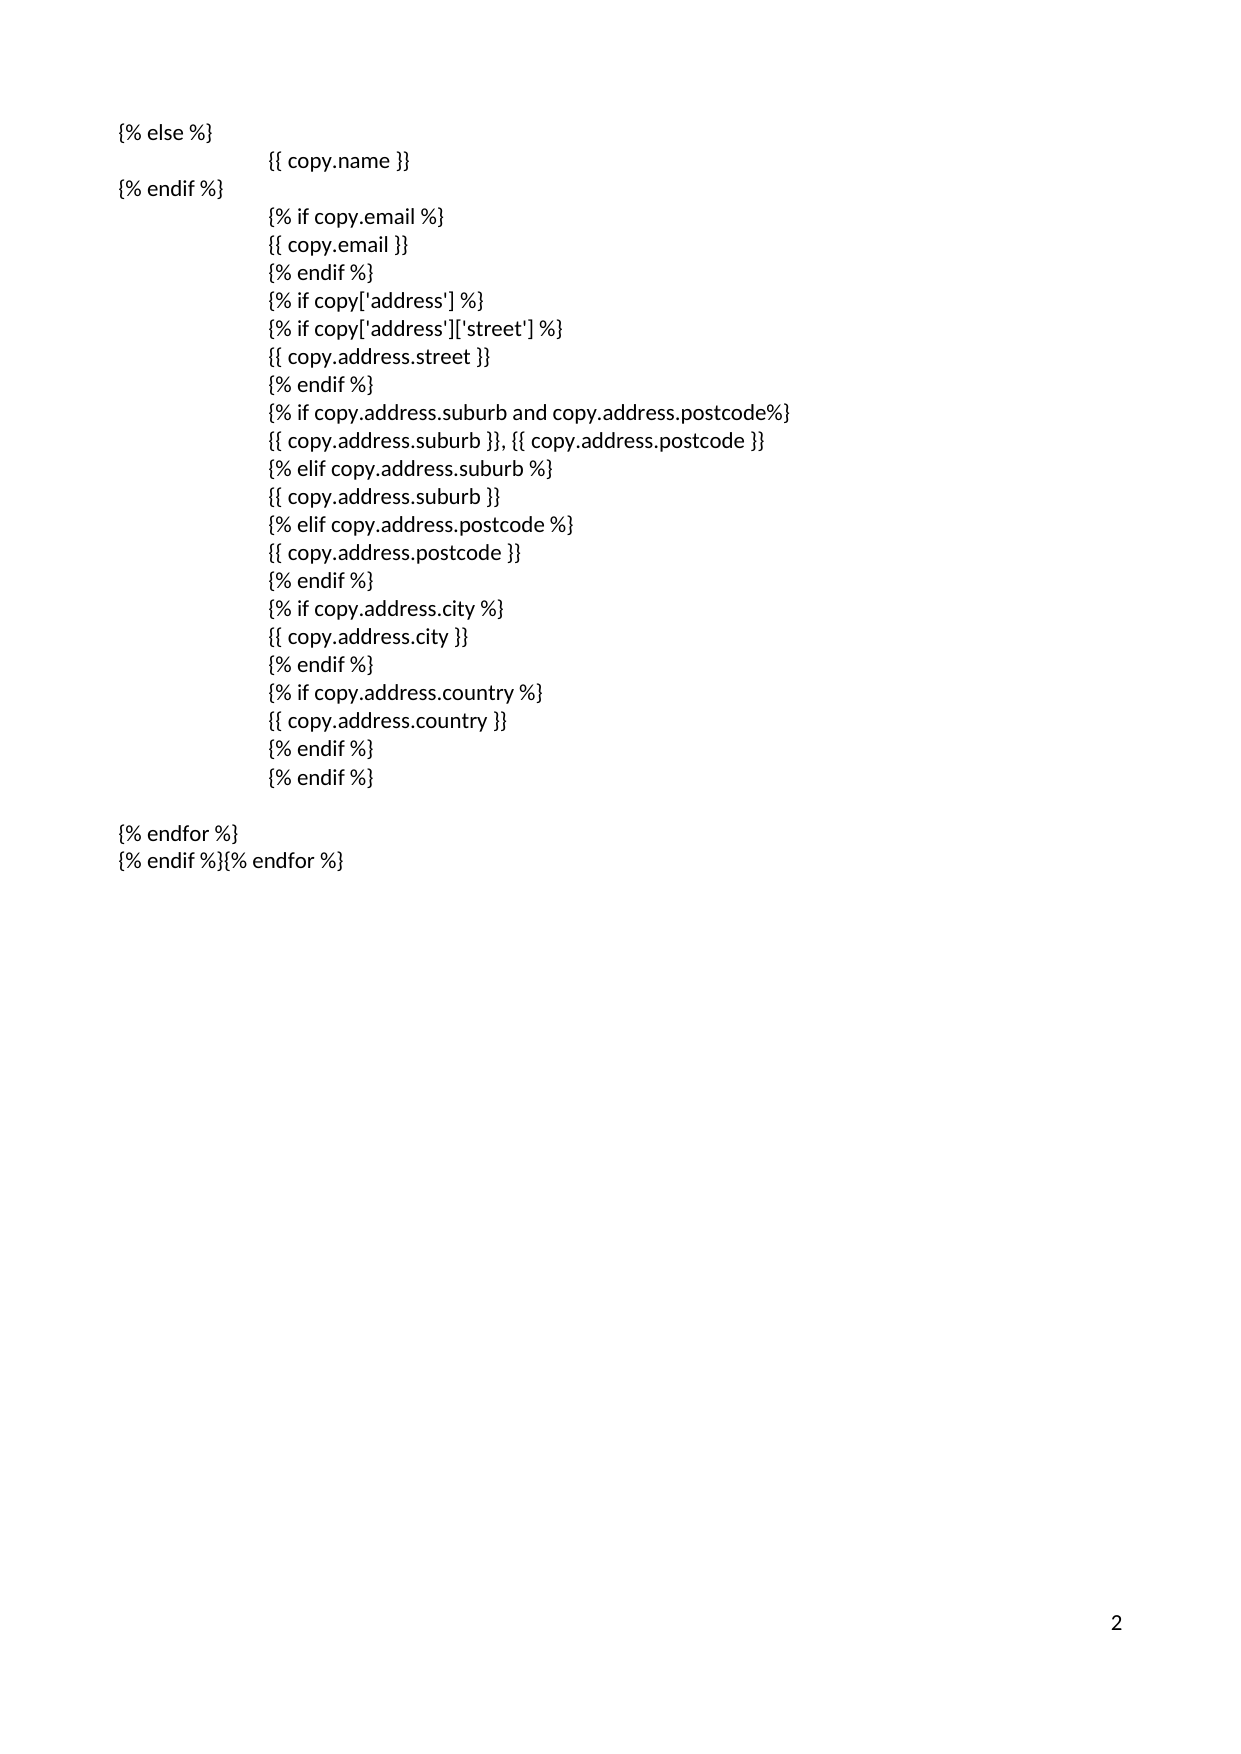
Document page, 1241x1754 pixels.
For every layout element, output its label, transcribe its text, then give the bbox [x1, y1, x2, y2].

text {{ copy.address.suburb }} [118, 482, 1122, 510]
text {{ copy.email }} [118, 230, 1122, 258]
text {% endif %} [118, 734, 1122, 763]
text {% if copy.address.suburb and copy.address.postcode%} [118, 398, 1122, 426]
text {{ copy.address.city }} [118, 622, 1122, 651]
text {% if copy.address.city %} [118, 594, 1122, 622]
text {% elif copy.address.suburb %} [118, 454, 1122, 482]
text {% endif %}{% endfor %} [118, 847, 1122, 875]
text {% if copy['address'] %} [118, 286, 1122, 314]
text {% else %} [118, 118, 1122, 146]
text {{ copy.address.postcode }} [118, 538, 1122, 566]
text {% endif %} [118, 258, 1122, 286]
text {% if copy.email %} [118, 202, 1122, 230]
text {{ copy.address.suburb }}, {{ copy.address.postcode }} [118, 426, 1122, 454]
text {% if copy['address']['street'] %} [118, 314, 1122, 342]
text {% endif %} [118, 370, 1122, 398]
text {% endif %} [118, 763, 1122, 791]
text {% elif copy.address.postcode %} [118, 510, 1122, 538]
text {% endif %} [118, 174, 1122, 202]
text {% endfor %} [118, 819, 1122, 847]
text {{ copy.address.country }} [118, 707, 1122, 734]
text {% if copy.address.country %} [118, 678, 1122, 707]
text {{ copy.address.street }} [118, 342, 1122, 370]
text {% endif %} [118, 566, 1122, 594]
text {% endif %} [118, 651, 1122, 678]
text {{ copy.name }} [118, 146, 1122, 174]
